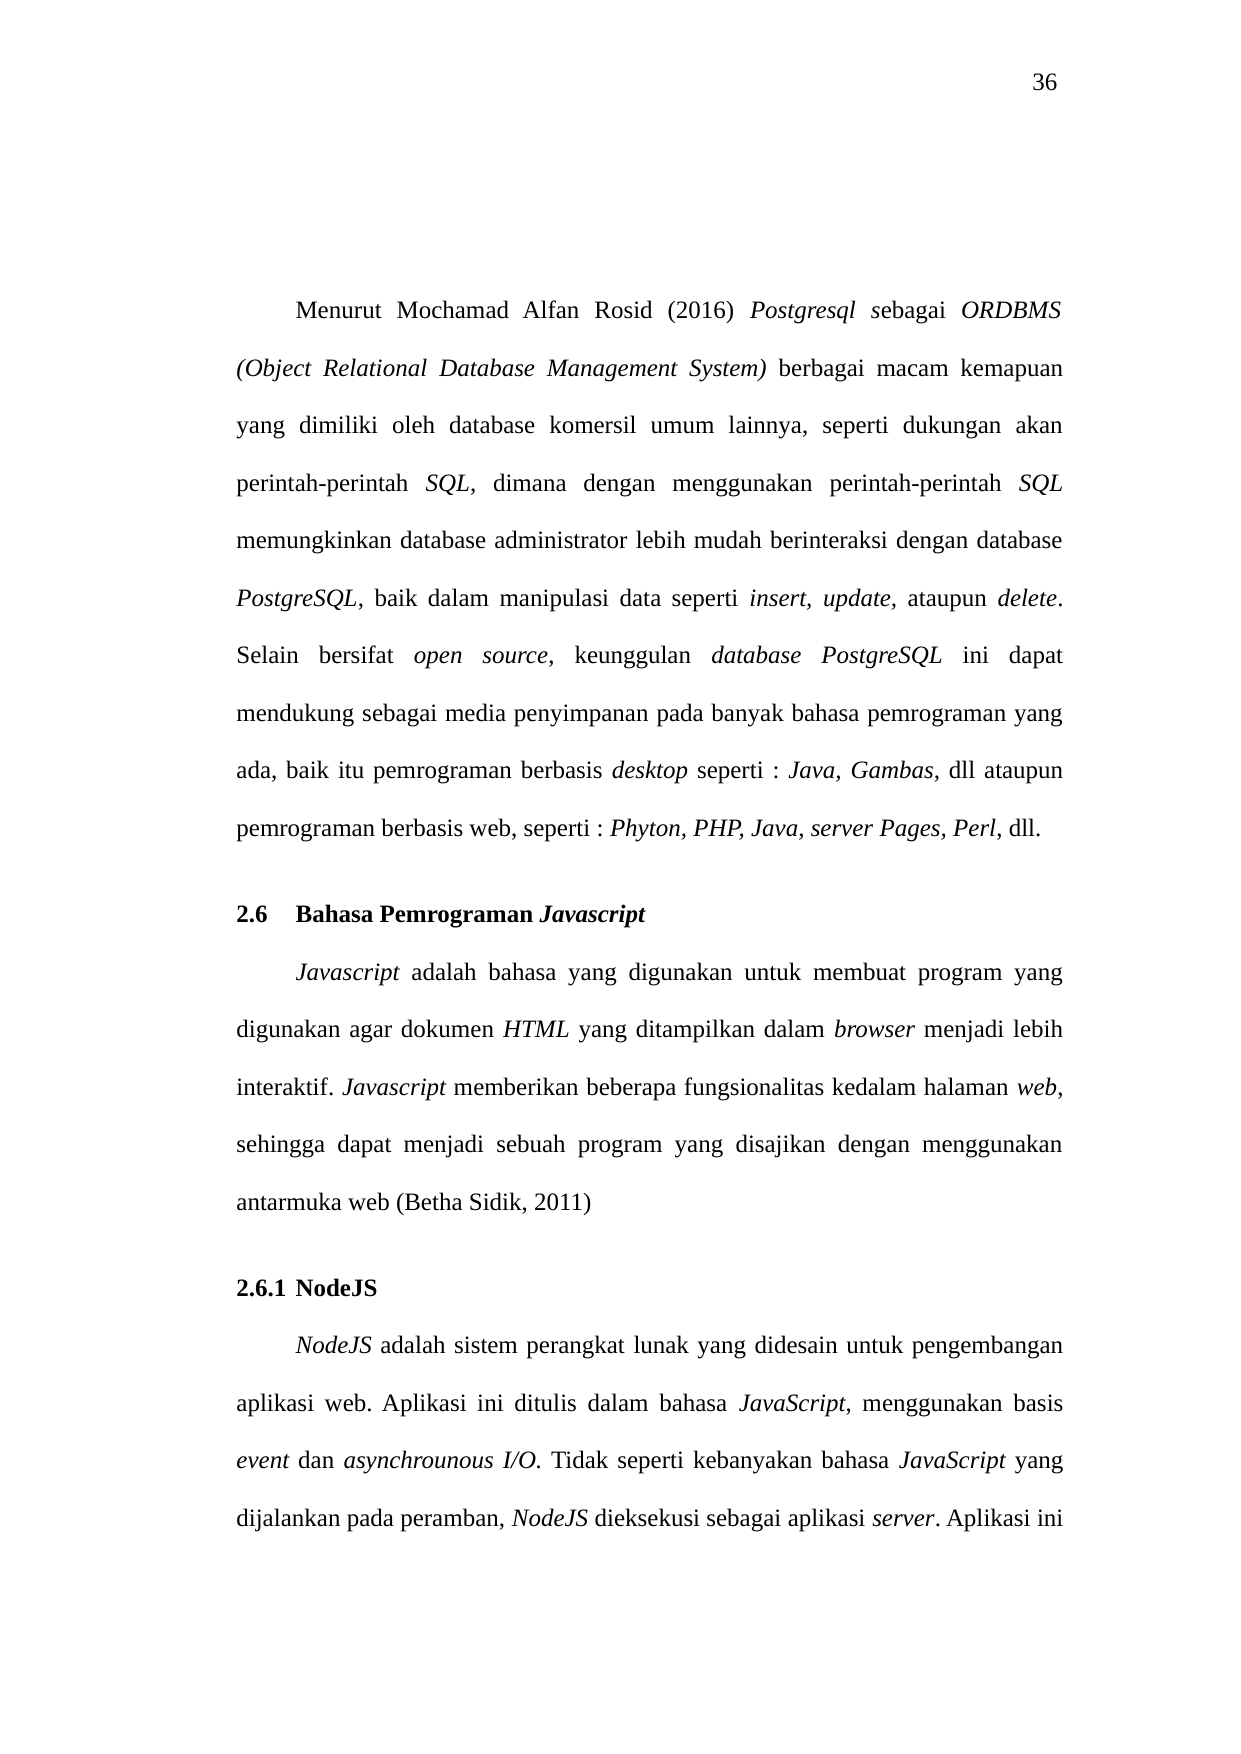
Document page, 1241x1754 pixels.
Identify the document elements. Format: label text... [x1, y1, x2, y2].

text Javascript adalah bahasa yang digunakan untuk membuat program yang digunakan agar dokumen HTML yang ditampilkan dalam browser menjadi lebih interaktif. Javascript memberikan beberapa fungsionalitas kedalam halaman web, sehingga dapat menjadi sebuah program yang disajikan dengan menggunakan antarmuka web (Betha Sidik, 2011) [236, 957, 1063, 1215]
text NodeJS adalah sistem perangkat lunak yang didesain untuk pengembangan aplikasi web. Aplikasi ini ditulis dalam bahasa JavaScript, menggunakan basis event dan asynchrounous I/O. Tidak seperti kebanyakan bahasa JavaScript yang dijalankan pada peramban, NodeJS dieksekusi sebagai aplikasi server. Aplikasi ini [236, 1330, 1063, 1532]
subtitle 2.6 Bahasa Pemrograman Javascript [236, 899, 1063, 928]
text Menurut Mochamad Alfan Rosid (2016) Postgresql sebagai ORDBMS (Object Relational Database Management System) berbagai macam kemapuan yang dimiliki oleh database komersil umum lainnya, seperti dukungan akan perintah-perintah SQL, dimana dengan menggunakan perintah-perintah SQL memungkinkan database administrator lebih mudah berinteraksi dengan database PostgreSQL, baik dalam manipulasi data seperti insert, update, ataupun delete. Selain bersifat open source, keunggulan database PostgreSQL ini dapat mendukung sebagai media penyimpanan pada banyak bahasa pemrograman yang ada, baik itu pemrograman berbasis desktop seperti : Java, Gambas, dll ataupun pemrograman berbasis web, seperti : Phyton, PHP, Java, server Pages, Perl, dll. [236, 295, 1063, 842]
subtitle 2.6.1 NodeJS [236, 1273, 1063, 1302]
